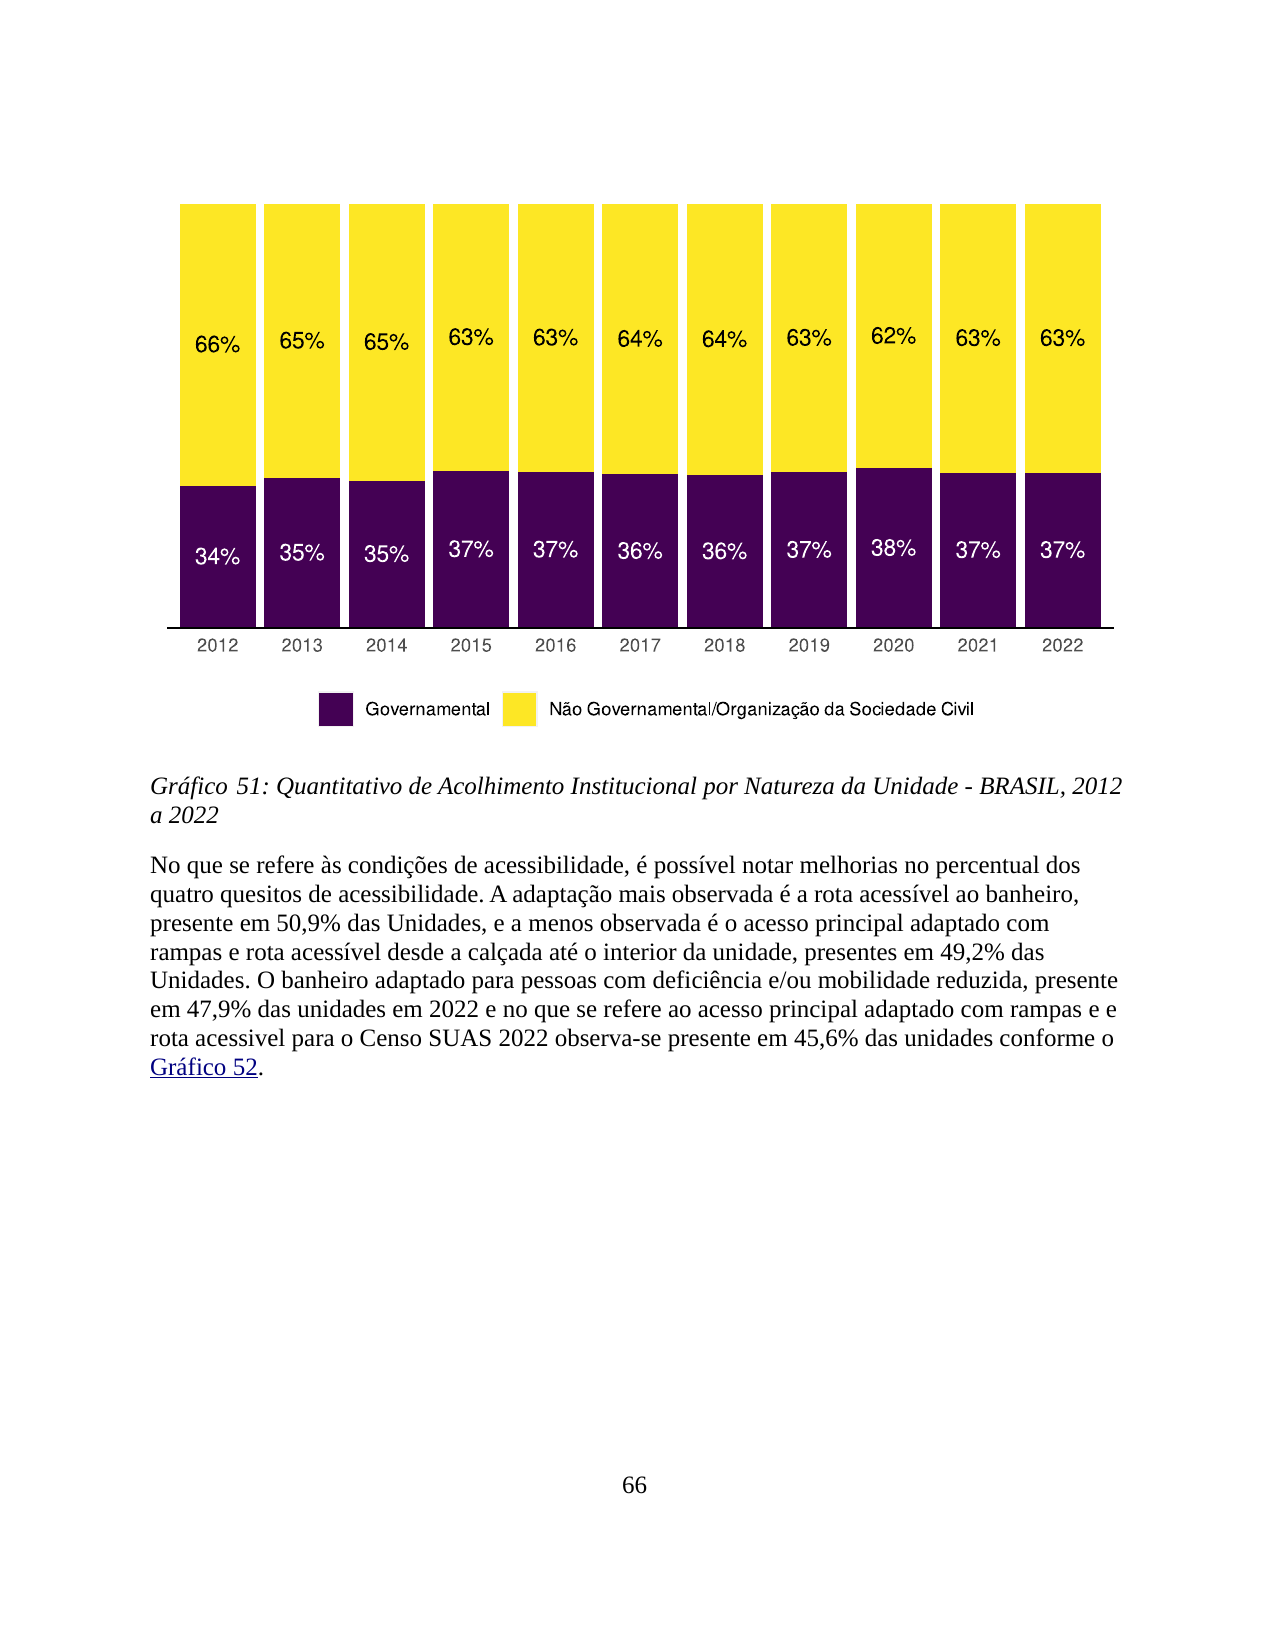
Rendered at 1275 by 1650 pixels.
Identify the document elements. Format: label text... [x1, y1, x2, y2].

table_header Gráfico 51: Quantitativo de Acolhimento Institucional por Natureza da Unidade - BRASIL, 2012 a 2022 [150, 751, 1125, 841]
text No que se refere às condições de acessibilidade, é possível notar melhorias no percentual dos quatro quesitos de acessibilidade. A adaptação mais observada é a rota acessível ao banheiro, presente em 50,9% das Unidades, e a menos observada é o acesso principal adaptado com rampas e rota acessível desde a calçada até o interior da unidade, presentes em 49,2% das Unidades. O banheiro adaptado para pessoas com deficiência e/ou mobilidade reduzida, presente em 47,9% das unidades em 2022 e no que se refere ao acesso principal adaptado com rampas e e rota acessivel para o Censo SUAS 2022 observa-se presente em 45,6% das unidades conforme o Gráfico 52. [150, 850, 1125, 1080]
